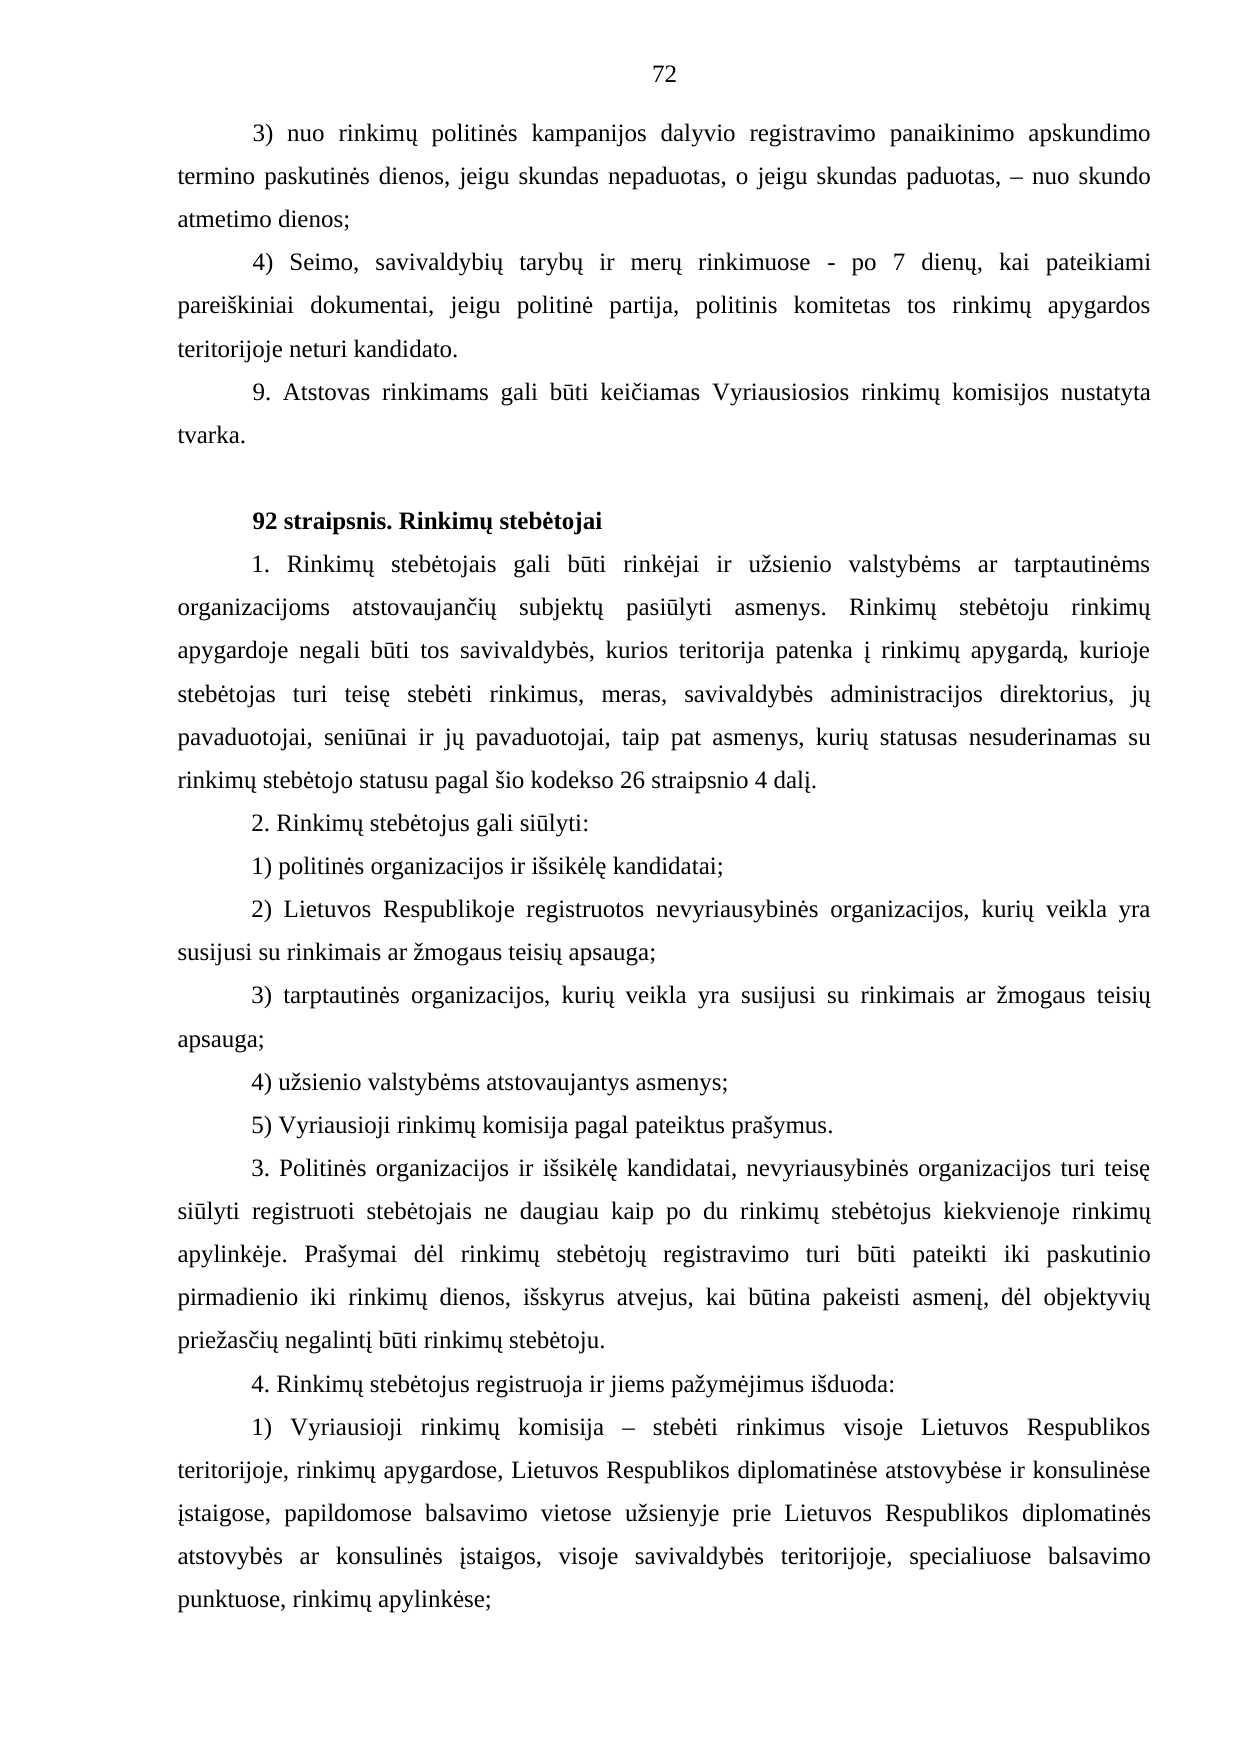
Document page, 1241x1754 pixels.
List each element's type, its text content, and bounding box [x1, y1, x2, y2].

subtitle 92 straipsnis. Rinkimų stebėtojai [177, 506, 1152, 535]
text 3. Politinės organizacijos ir išsikėlę kandidatai, nevyriausybinės organizacijos turi teisę siūlyti registruoti stebėtojais ne daugiau kaip po du rinkimų stebėtojus kiekvienoje rinkimų apylinkėje. Prašymai dėl rinkimų stebėtojų registravimo turi būti pateikti iki paskutinio pirmadienio iki rinkimų dienos, išskyrus atvejus, kai būtina pakeisti asmenį, dėl objektyvių priežasčių negalintį būti rinkimų stebėtoju. [177, 1153, 1152, 1354]
text 4) užsienio valstybėms atstovaujantys asmenys; [177, 1067, 1152, 1096]
text 3) tarptautinės organizacijos, kurių veikla yra susijusi su rinkimais ar žmogaus teisių apsauga; [177, 981, 1152, 1052]
text 3) nuo rinkimų politinės kampanijos dalyvio registravimo panaikinimo apskundimo termino paskutinės dienos, jeigu skundas nepaduotas, o jeigu skundas paduotas, – nuo skundo atmetimo dienos; [177, 118, 1152, 233]
text 4. Rinkimų stebėtojus registruoja ir jiems pažymėjimus išduoda: [177, 1369, 1152, 1397]
text 5) Vyriausioji rinkimų komisija pagal pateiktus prašymus. [177, 1110, 1152, 1139]
text 1. Rinkimų stebėtojais gali būti rinkėjai ir užsienio valstybėms ar tarptautinėms organizacijoms atstovaujančių subjektų pasiūlyti asmenys. Rinkimų stebėtoju rinkimų apygardoje negali būti tos savivaldybės, kurios teritorija patenka į rinkimų apygardą, kurioje stebėtojas turi teisę stebėti rinkimus, meras, savivaldybės administracijos direktorius, jų pavaduotojai, seniūnai ir jų pavaduotojai, taip pat asmenys, kurių statusas nesuderinamas su rinkimų stebėtojo statusu pagal šio kodekso 26 straipsnio 4 dalį. [177, 549, 1152, 794]
text 1) Vyriausioji rinkimų komisija – stebėti rinkimus visoje Lietuvos Respublikos teritorijoje, rinkimų apygardose, Lietuvos Respublikos diplomatinėse atstovybėse ir konsulinėse įstaigose, papildomose balsavimo vietose užsienyje prie Lietuvos Respublikos diplomatinės atstovybės ar konsulinės įstaigos, visoje savivaldybės teritorijoje, specialiuose balsavimo punktuose, rinkimų apylinkėse; [177, 1412, 1152, 1613]
text 4) Seimo, savivaldybių tarybų ir merų rinkimuose ‑ po 7 dienų, kai pateikiami pareiškiniai dokumentai, jeigu politinė partija, politinis komitetas tos rinkimų apygardos teritorijoje neturi kandidato. [177, 247, 1152, 362]
text 9. Atstovas rinkimams gali būti keičiamas Vyriausiosios rinkimų komisijos nustatyta tvarka. [177, 377, 1152, 449]
text 1) politinės organizacijos ir išsikėlę kandidatai; [177, 851, 1152, 880]
text 2) Lietuvos Respublikoje registruotos nevyriausybinės organizacijos, kurių veikla yra susijusi su rinkimais ar žmogaus teisių apsauga; [177, 894, 1152, 966]
text 2. Rinkimų stebėtojus gali siūlyti: [177, 808, 1152, 837]
